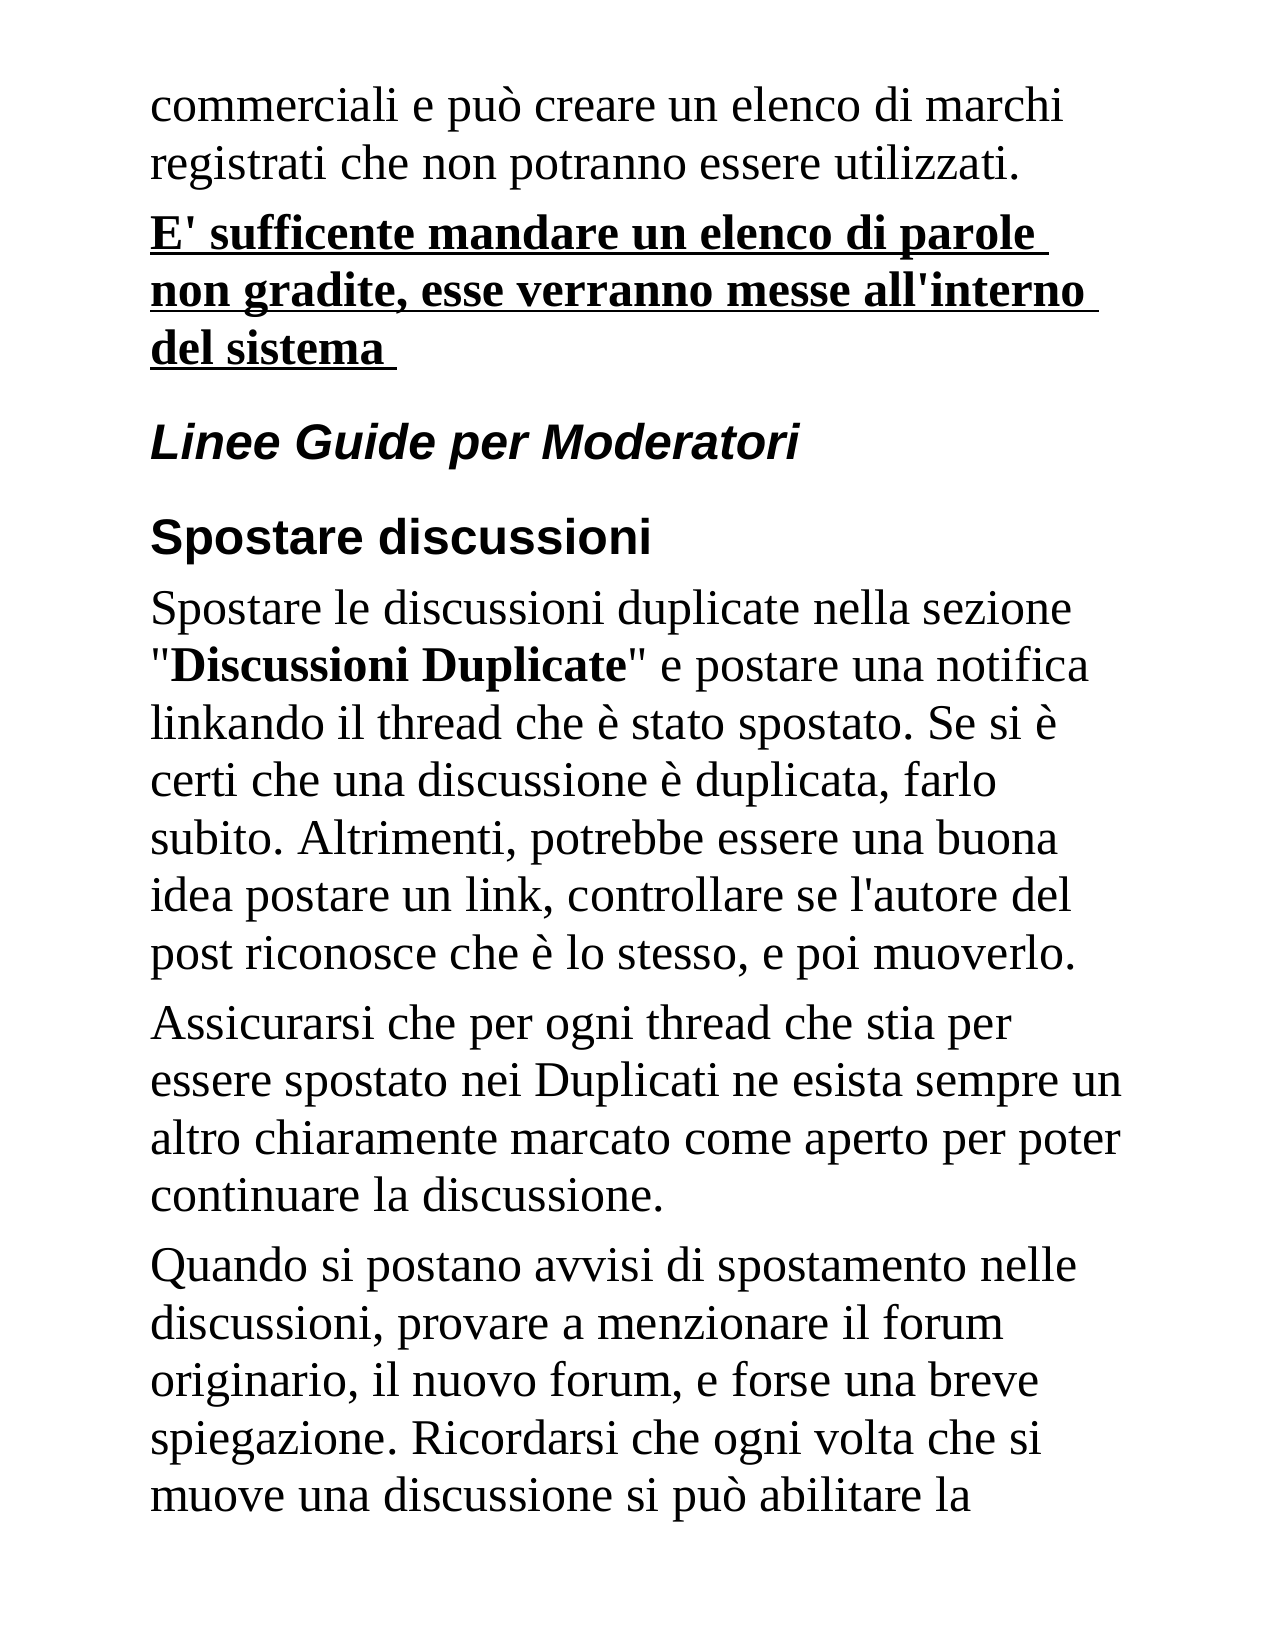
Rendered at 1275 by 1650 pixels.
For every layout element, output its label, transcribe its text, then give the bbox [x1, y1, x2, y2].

text Linee Guide per Moderatori [150, 412, 1125, 470]
text commerciali e può creare un elenco di marchi registrati che non potranno essere utilizzati. [150, 75, 1125, 190]
text Quando si postano avvisi di spostamento nelle discussioni, provare a menzionare il forum originario, il nuovo forum, e forse una breve spiegazione. Ricordarsi che ogni volta che si muove una discussione si può abilitare la [150, 1235, 1125, 1522]
text Assicurarsi che per ogni thread che stia per essere spostato nei Duplicati ne esista sempre un altro chiaramente marcato come aperto per poter continuare la discussione. [150, 992, 1125, 1222]
text Spostare le discussioni duplicate nella sezione "Discussioni Duplicate" e postare una notifica linkando il thread che è stato spostato. Se si è certi che una discussione è duplicata, farlo subito. Altrimenti, potrebbe essere una buona idea postare un link, controllare se l'autore del post riconosce che è lo stesso, e poi muoverlo. [150, 577, 1125, 980]
text E' sufficente mandare un elenco di parole non gradite, esse verranno messe all'interno del sistema [150, 202, 1125, 375]
text Spostare discussioni [150, 507, 1125, 565]
